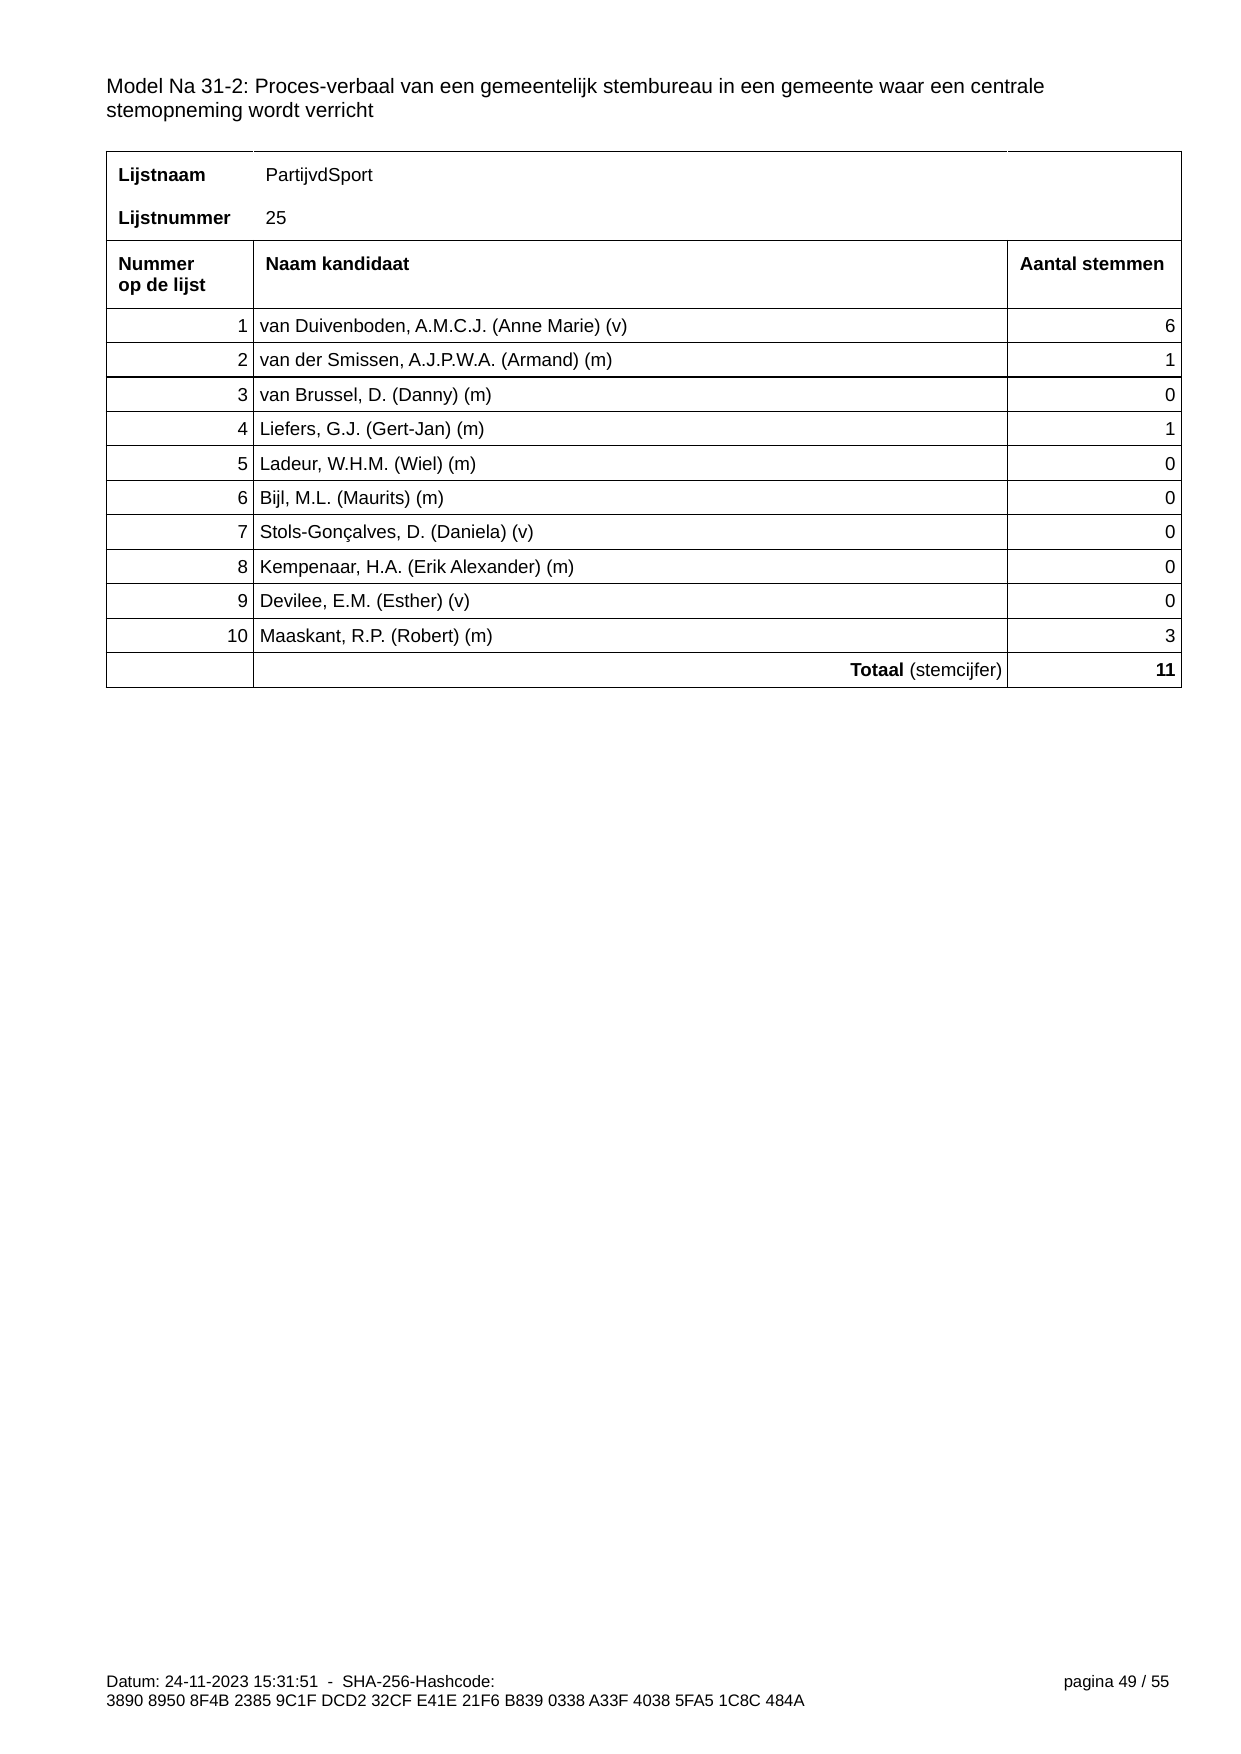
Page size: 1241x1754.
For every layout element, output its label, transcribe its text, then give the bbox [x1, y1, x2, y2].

table_cell 0 [1008, 584, 1181, 618]
table_cell 1 [107, 309, 253, 342]
table_cell 4 [107, 412, 253, 445]
table_cell Naam kandidaat [254, 241, 1007, 307]
table_cell 0 [1008, 378, 1181, 411]
table_cell Nummer op de lijst [107, 241, 253, 307]
table_cell [107, 653, 253, 687]
table_cell 6 [1008, 309, 1181, 342]
table_cell Liefers, G.J. (Gert-Jan) (m) [254, 412, 1007, 445]
table_cell Totaal (stemcijfer) [254, 653, 1007, 687]
table_cell Stols-Gonçalves, D. (Daniela) (v) [254, 515, 1007, 549]
table_header PartijvdSport 25 [254, 152, 1007, 240]
table_cell Aantal stemmen [1008, 241, 1181, 307]
table_cell 6 [107, 481, 253, 514]
table_cell 0 [1008, 446, 1181, 480]
table_cell Maaskant, R.P. (Robert) (m) [254, 619, 1007, 652]
table_cell 11 [1008, 653, 1181, 687]
table_cell 3 [107, 378, 253, 411]
table_cell 8 [107, 550, 253, 583]
table_cell 2 [107, 343, 253, 376]
table_cell 0 [1008, 481, 1181, 514]
table_cell van Brussel, D. (Danny) (m) [254, 378, 1007, 411]
table_cell Devilee, E.M. (Esther) (v) [254, 584, 1007, 618]
table_cell van Duivenboden, A.M.C.J. (Anne Marie) (v) [254, 309, 1007, 342]
table_cell Ladeur, W.H.M. (Wiel) (m) [254, 446, 1007, 480]
table_cell 1 [1008, 412, 1181, 445]
table_header Lijstnaam Lijstnummer [107, 152, 253, 240]
table_cell van der Smissen, A.J.P.W.A. (Armand) (m) [254, 343, 1007, 376]
table_cell 1 [1008, 343, 1181, 376]
table_cell 5 [107, 446, 253, 480]
table_header [1008, 152, 1181, 240]
table_cell Bijl, M.L. (Maurits) (m) [254, 481, 1007, 514]
table_cell 3 [1008, 619, 1181, 652]
table_cell 0 [1008, 550, 1181, 583]
table_cell 0 [1008, 515, 1181, 549]
table_cell Kempenaar, H.A. (Erik Alexander) (m) [254, 550, 1007, 583]
table_cell 7 [107, 515, 253, 549]
table_cell 10 [107, 619, 253, 652]
table_cell 9 [107, 584, 253, 618]
